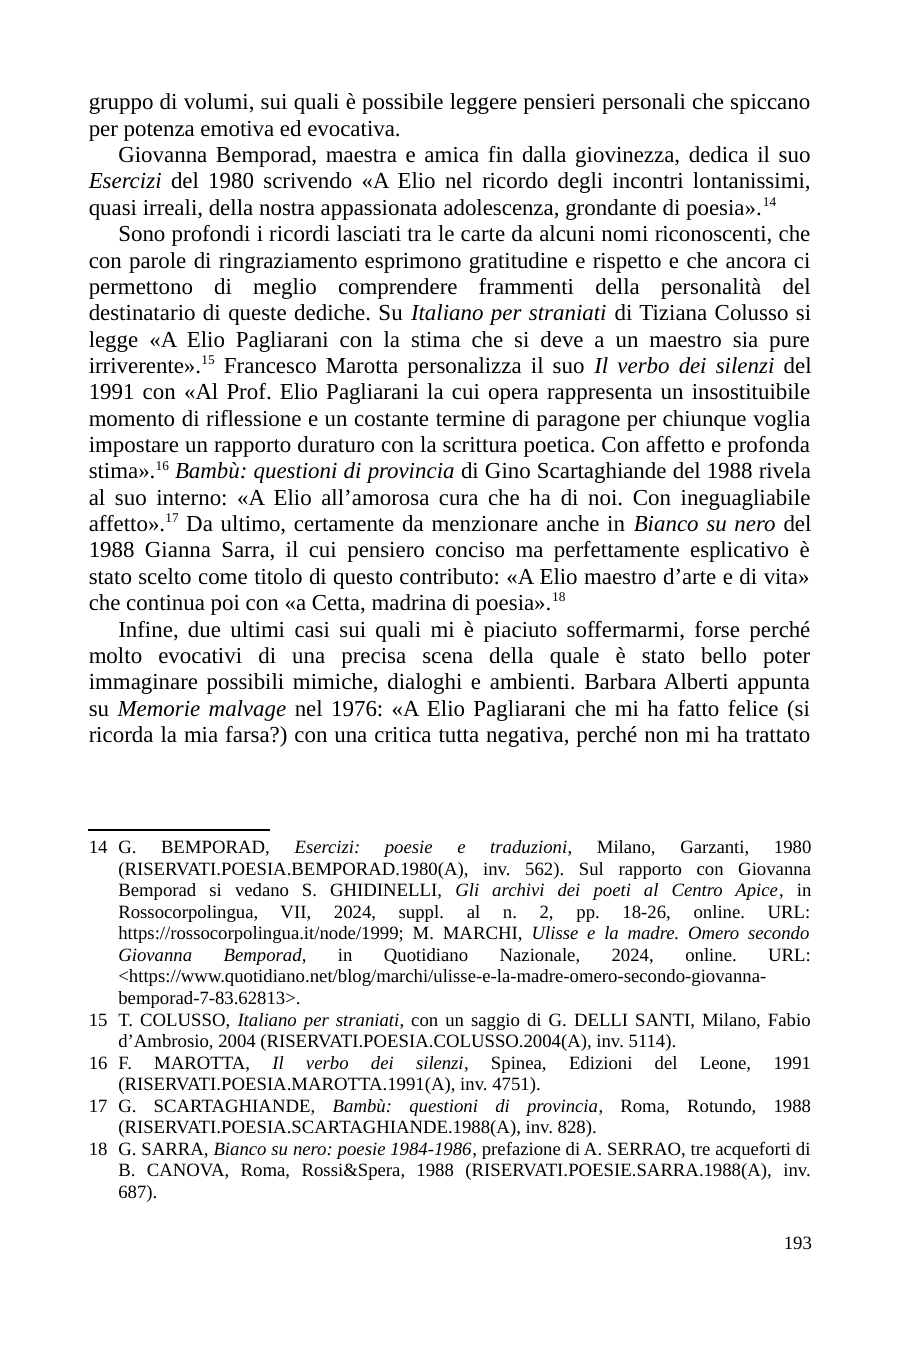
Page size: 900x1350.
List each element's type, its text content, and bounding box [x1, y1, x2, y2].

text gruppo di volumi, sui quali è possibile leggere pensieri personali che spiccano per potenza emotiva ed evocativa. [88, 88, 811, 141]
text Infine, due ultimi casi sui quali mi è piaciuto soffermarmi, forse perché molto evocativi di una precisa scena della quale è stato bello poter immaginare possibili mimiche, dialoghi e ambienti. Barbara Alberti appunta su Memorie malvage nel 1976: «A Elio Pagliarani che mi ha fatto felice (si ricorda la mia farsa?) con una critica tutta negativa, perché non mi ha trattato [88, 616, 811, 747]
text G. BEMPORAD, Esercizi: poesie e traduzioni, Milano, Garzanti, 1980 (RISERVATI.POESIA.BEMPORAD.1980(A), inv. 562). Sul rapporto con Giovanna Bemporad si vedano S. GHIDINELLI, Gli archivi dei poeti al Centro Apice, in Rossocorpolingua, VII, 2024, suppl. al n. 2, pp. 18-26, online. URL: https://rossocorpolingua.it/node/1999; M. MARCHI, Ulisse e la madre. Omero secondo Giovanna Bemporad, in Quotidiano Nazionale, 2024, online. URL: <https://www.quotidiano.net/blog/marchi/ulisse-e-la-madre-omero-secondo-giovanna-bemporad-7-83.62813>. [88, 836, 811, 1008]
text Giovanna Bemporad, maestra e amica fin dalla giovinezza, dedica il suo Esercizi del 1980 scrivendo «A Elio nel ricordo degli incontri lontanissimi, quasi irreali, della nostra appassionata adolescenza, grondante di poesia». [88, 141, 811, 220]
text T. COLUSSO, Italiano per straniati, con un saggio di G. DELLI SANTI, Milano, Fabio d’Ambrosio, 2004 (RISERVATI.POESIA.COLUSSO.2004(A), inv. 5114). [88, 1008, 811, 1052]
text Sono profondi i ricordi lasciati tra le carte da alcuni nomi riconoscenti, che con parole di ringraziamento esprimono gratitudine e rispetto e che ancora ci permettono di meglio comprendere frammenti della personalità del destinatario di queste dediche. Su Italiano per straniati di Tiziana Colusso si legge «A Elio Pagliarani con la stima che si deve a un maestro sia pure irriverente». Francesco Marotta personalizza il suo Il verbo dei silenzi del 1991 con «Al Prof. Elio Pagliarani la cui opera rappresenta un insostituibile momento di riflessione e un costante termine di paragone per chiunque voglia impostare un rapporto duraturo con la scrittura poetica. Con affetto e profonda stima». Bambù: questioni di provincia di Gino Scartaghiande del 1988 rivela al suo interno: «A Elio all’amorosa cura che ha di noi. Con ineguagliabile affetto». Da ultimo, certamente da menzionare anche in Bianco su nero del 1988 Gianna Sarra, il cui pensiero conciso ma perfettamente esplicativo è stato scelto come titolo di questo contributo: «A Elio maestro d’arte e di vita» che continua poi con «a Cetta, madrina di poesia». [88, 220, 811, 616]
text G. SCARTAGHIANDE, Bambù: questioni di provincia, Roma, Rotundo, 1988 (RISERVATI.POESIA.SCARTAGHIANDE.1988(A), inv. 828). [88, 1095, 811, 1138]
text G. SARRA, Bianco su nero: poesie 1984-1986, prefazione di A. SERRAO, tre acqueforti di B. CANOVA, Roma, Rossi&Spera, 1988 (RISERVATI.POESIE.SARRA.1988(A), inv. 687). [88, 1138, 811, 1202]
text F. MAROTTA, Il verbo dei silenzi, Spinea, Edizioni del Leone, 1991 (RISERVATI.POESIA.MAROTTA.1991(A), inv. 4751). [88, 1052, 811, 1095]
